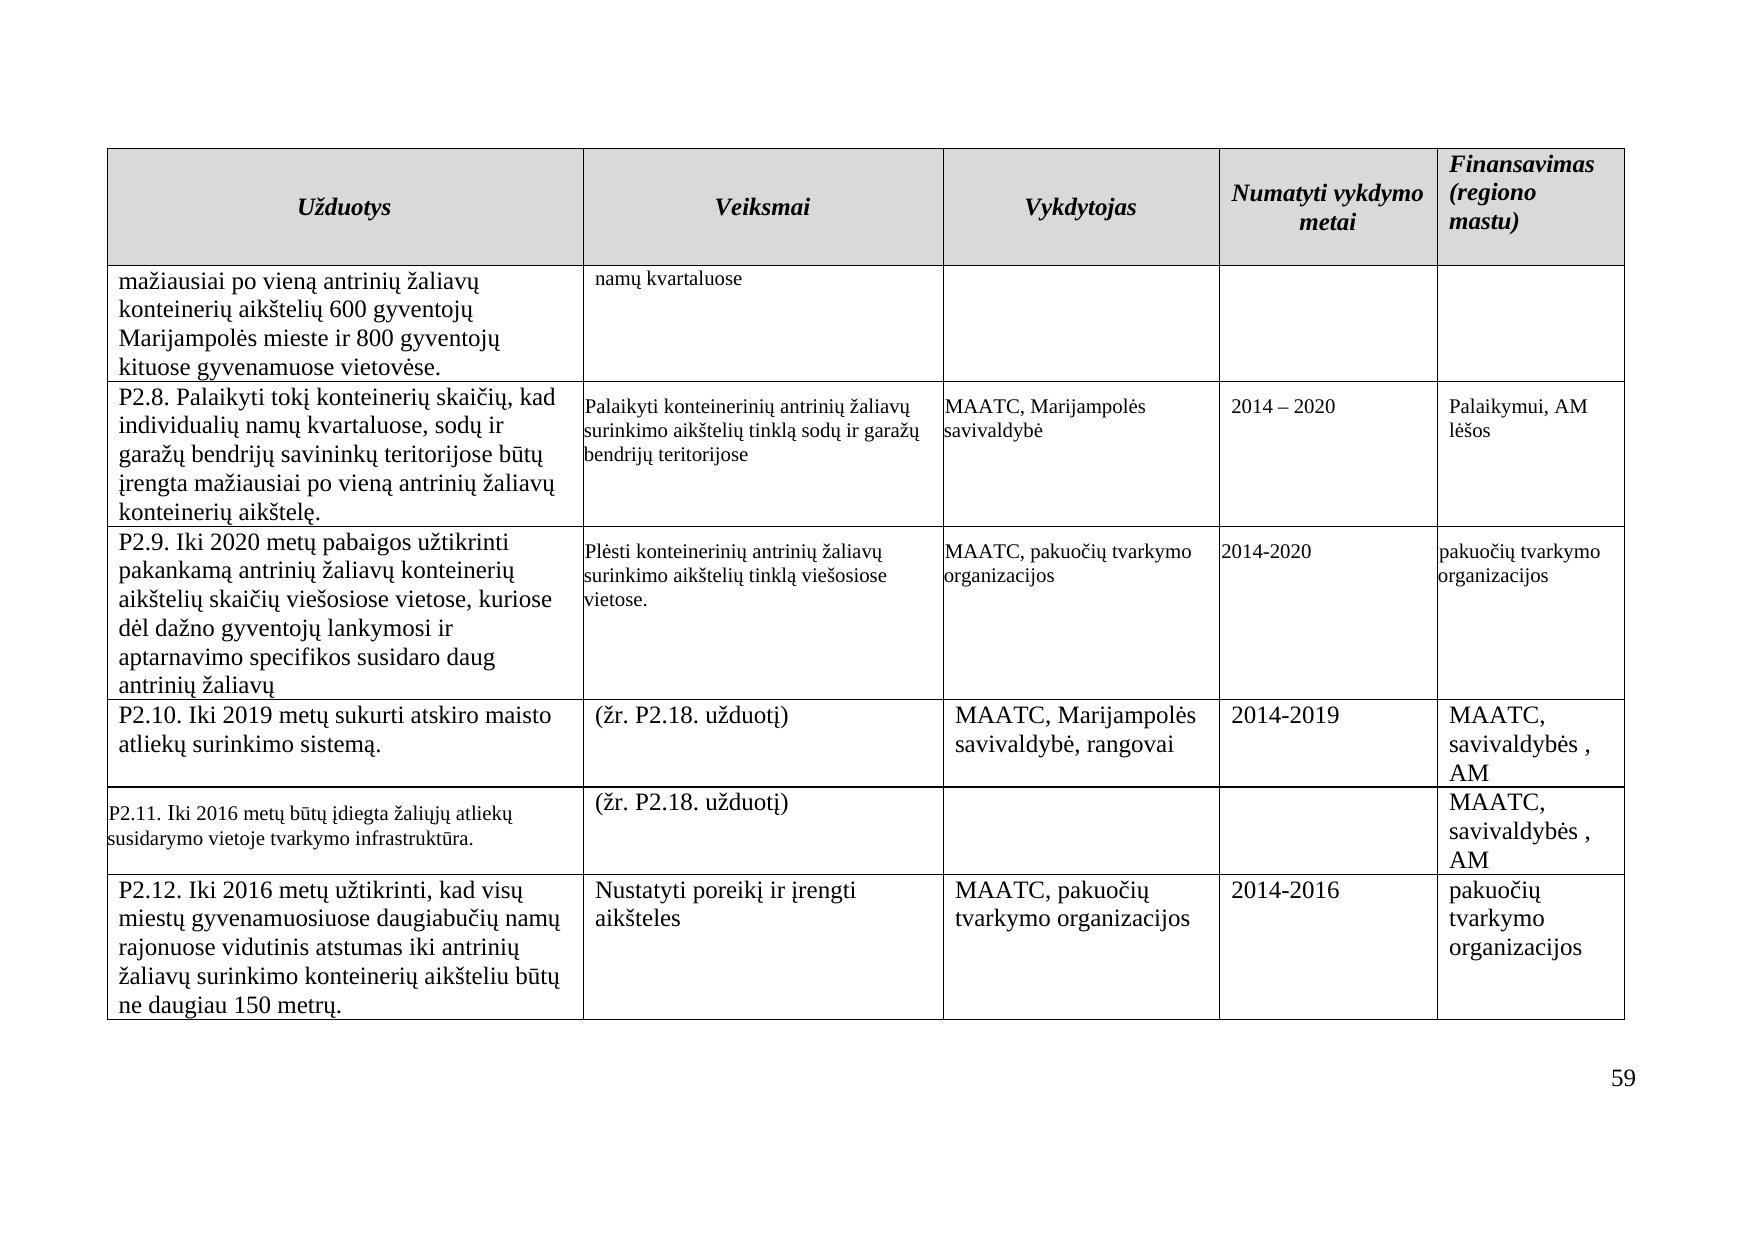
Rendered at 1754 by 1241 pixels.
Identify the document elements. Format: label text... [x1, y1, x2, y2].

table_cell P2.8. Palaikyti tokį konteinerių skaičių, kad individualių namų kvartaluose, sodų ir garažų bendrijų savininkų teritorijose būtų įrengta mažiausiai po vieną antrinių žaliavų konteinerių aikštelę. [108, 382, 583, 526]
table_cell MAATC, pakuočių tvarkymo organizacijos [944, 527, 1219, 699]
table_cell Plėsti konteinerinių antrinių žaliavų surinkimo aikštelių tinklą viešosiose vietose. [584, 527, 943, 699]
table_cell Nustatyti poreikį ir įrengti aikšteles [584, 875, 943, 1018]
table_cell namų kvartaluose [584, 266, 943, 381]
table_cell MAATC, Marijampolės savivaldybė, rangovai [944, 700, 1219, 786]
table_cell 2014 – 2020 [1220, 382, 1437, 526]
table_cell (žr. P2.18. užduotį) [584, 700, 943, 786]
table_cell [1438, 235, 1624, 265]
table_cell [1438, 266, 1624, 381]
table_cell [944, 266, 1219, 381]
table_cell (žr. P2.18. užduotį) [584, 788, 943, 874]
table_cell MAATC, savivaldybės , AM [1438, 700, 1624, 786]
table_header Numatyti vykdymo metai [1220, 149, 1437, 265]
table_cell [944, 788, 1219, 874]
table_cell Palaikymui, AM lėšos [1438, 382, 1624, 526]
table_cell MAATC, Marijampolės savivaldybė [944, 382, 1219, 526]
table_header Užduotys [108, 149, 583, 265]
table_cell P2.9. Iki 2020 metų pabaigos užtikrinti pakankamą antrinių žaliavų konteinerių aikštelių skaičių viešosiose vietose, kuriose dėl dažno gyventojų lankymosi ir aptarnavimo specifikos susidaro daug antrinių žaliavų [108, 527, 583, 699]
table_cell 2014-2019 [1220, 700, 1437, 786]
table_header Finansavimas (regiono mastu) [1438, 149, 1624, 235]
table_cell Palaikyti konteinerinių antrinių žaliavų surinkimo aikštelių tinklą sodų ir garažų bendrijų teritorijose [584, 382, 943, 526]
table_header Vykdytojas [944, 149, 1219, 265]
table_cell P2.12. Iki 2016 metų užtikrinti, kad visų miestų gyvenamuosiuose daugiabučių namų rajonuose vidutinis atstumas iki antrinių žaliavų surinkimo konteinerių aikšteliu būtų ne daugiau 150 metrų. [108, 875, 583, 1018]
table_cell pakuočių tvarkymo organizacijos [1438, 527, 1624, 699]
table_cell mažiausiai po vieną antrinių žaliavų konteinerių aikštelių 600 gyventojų Marijampolės mieste ir 800 gyventojų kituose gyvenamuose vietovėse. [108, 266, 583, 381]
table_cell 2014-2020 [1220, 527, 1437, 699]
table_cell 2014-2016 [1220, 875, 1437, 1018]
table_cell [1220, 266, 1437, 381]
table_cell pakuočių tvarkymo organizacijos [1438, 875, 1624, 1018]
table_cell [1220, 788, 1437, 874]
table_cell P2.11. Iki 2016 metų būtų įdiegta žaliųjų atliekų susidarymo vietoje tvarkymo infrastruktūra. [108, 788, 583, 874]
table_cell P2.10. Iki 2019 metų sukurti atskiro maisto atliekų surinkimo sistemą. [108, 700, 583, 786]
table_header Veiksmai [584, 149, 943, 265]
table_cell MAATC, pakuočių tvarkymo organizacijos [944, 875, 1219, 1018]
table_cell MAATC, savivaldybės , AM [1438, 788, 1624, 874]
